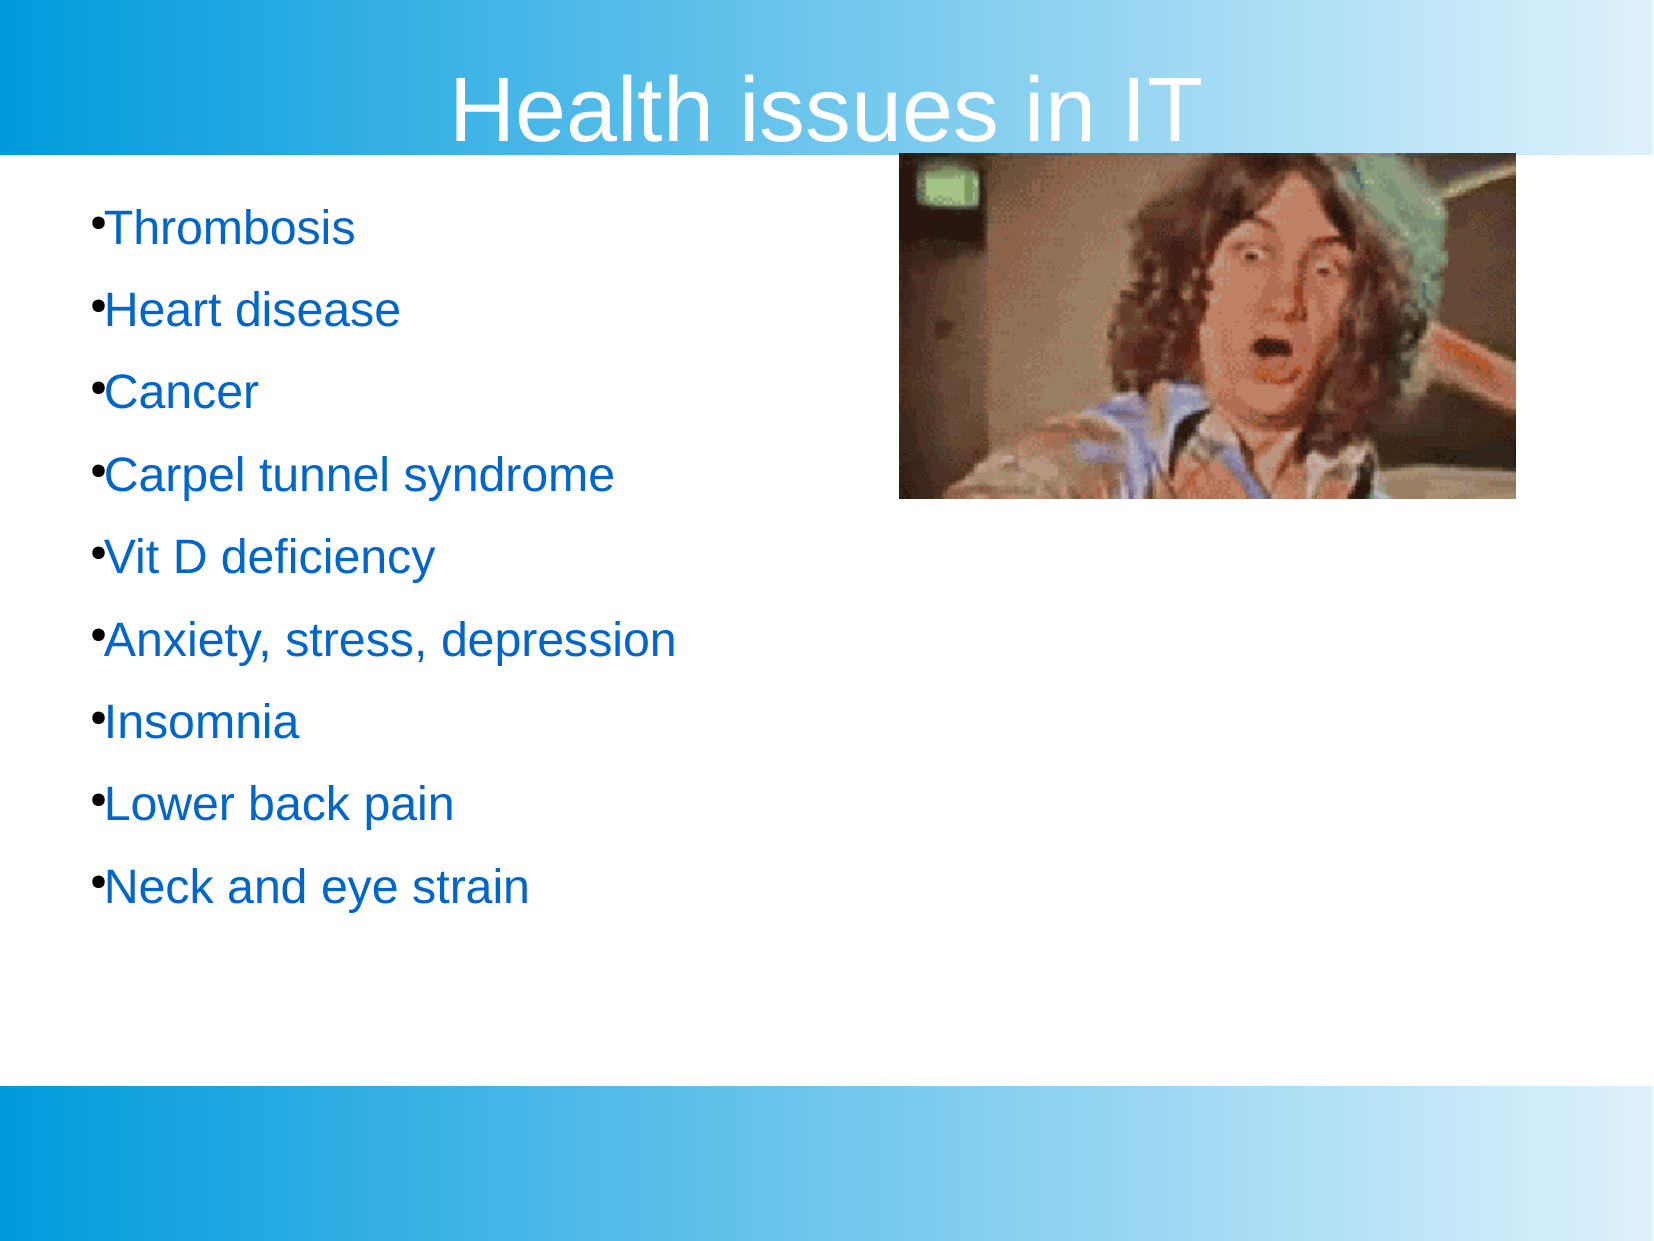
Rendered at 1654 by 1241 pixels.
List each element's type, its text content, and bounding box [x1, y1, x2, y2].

list Thrombosis Heart disease Cancer Carpel tunnel syndrome Vit D deficiency Anxiety, stress, depression Insomnia Lower back pain Neck and eye strain [90, 195, 1579, 916]
picture [899, 154, 1516, 500]
title Health issues in IT [82, 49, 1571, 155]
